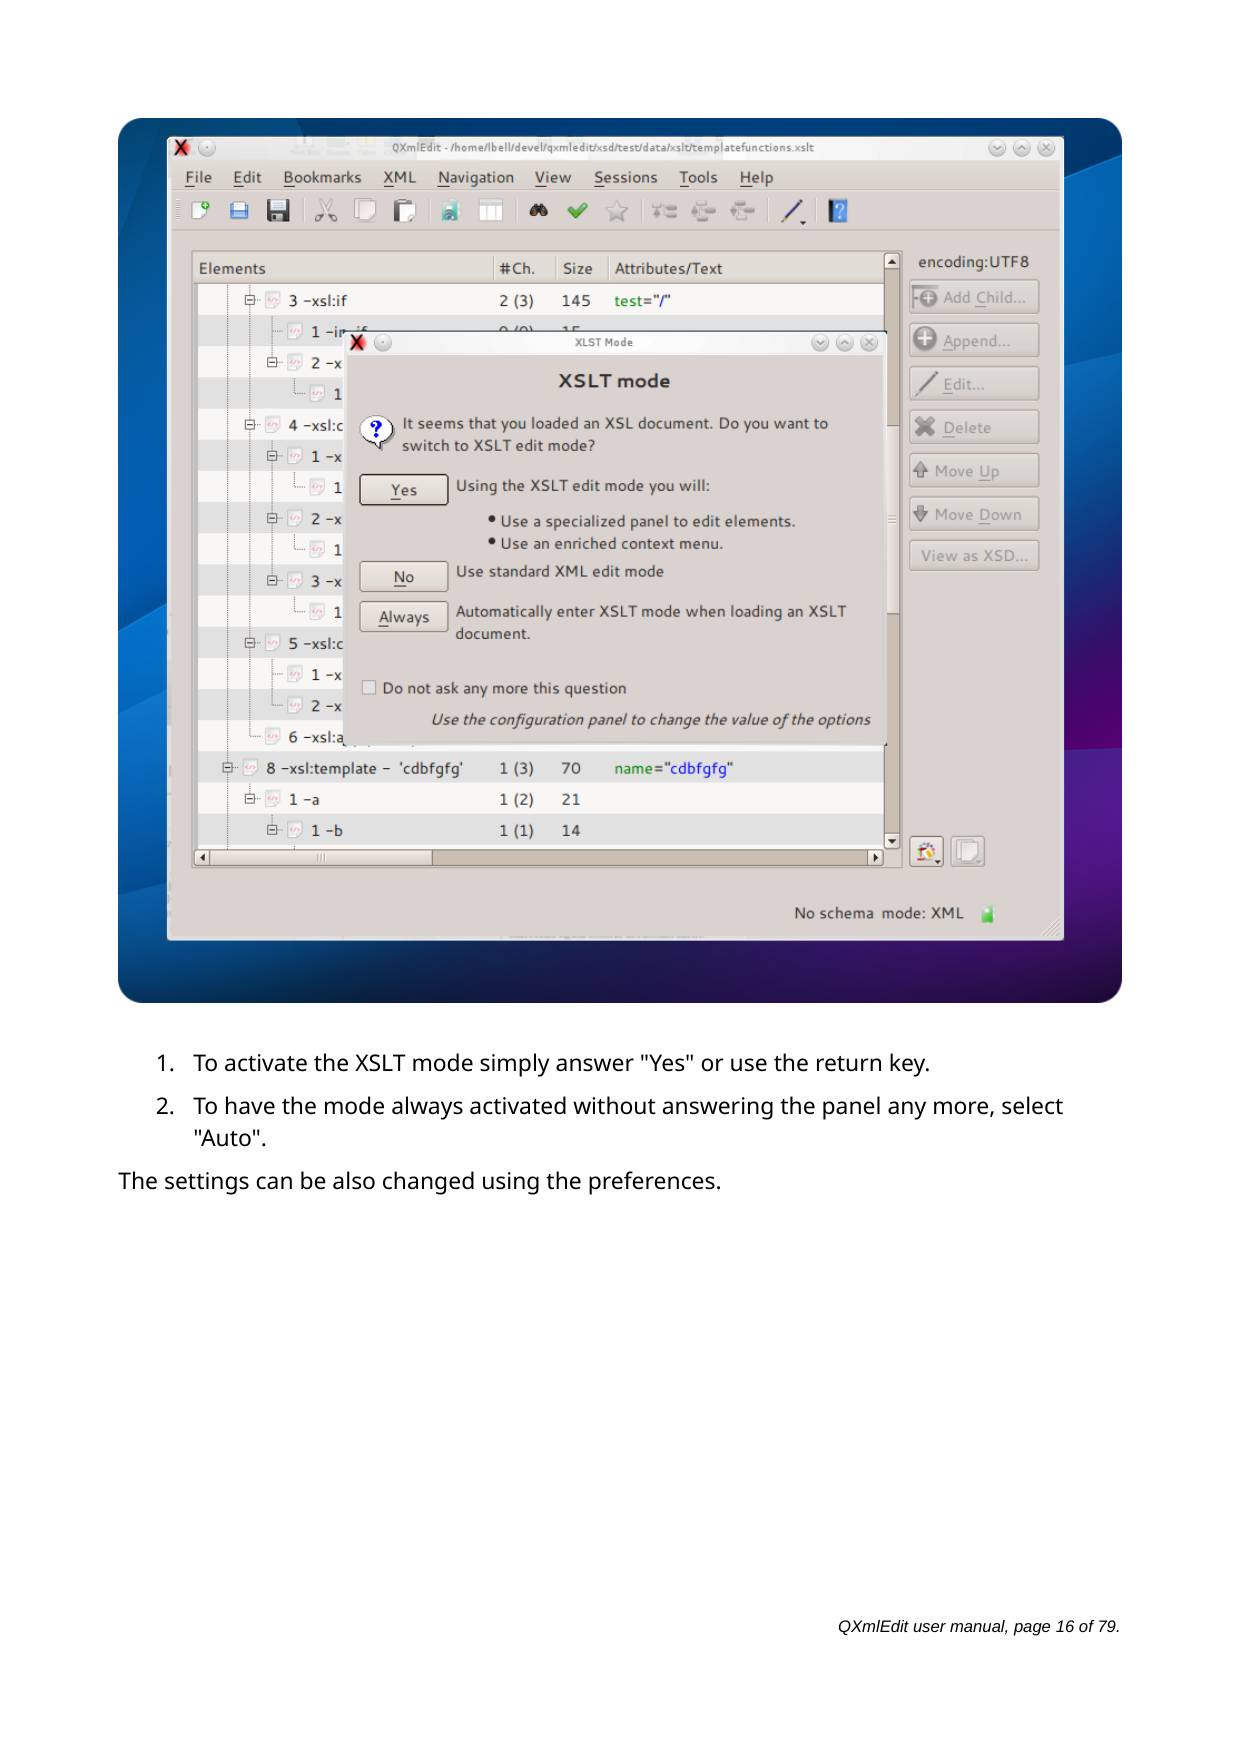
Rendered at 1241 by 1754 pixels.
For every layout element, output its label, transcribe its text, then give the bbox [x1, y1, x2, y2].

list To have the mode always activated without answering the panel any more, select "Auto". [156, 1090, 1122, 1153]
text The settings can be also changed using the preferences. [118, 1165, 1122, 1197]
picture [118, 118, 1122, 1003]
list To activate the XSLT mode simply answer "Yes" or use the return key. [156, 1047, 1122, 1078]
